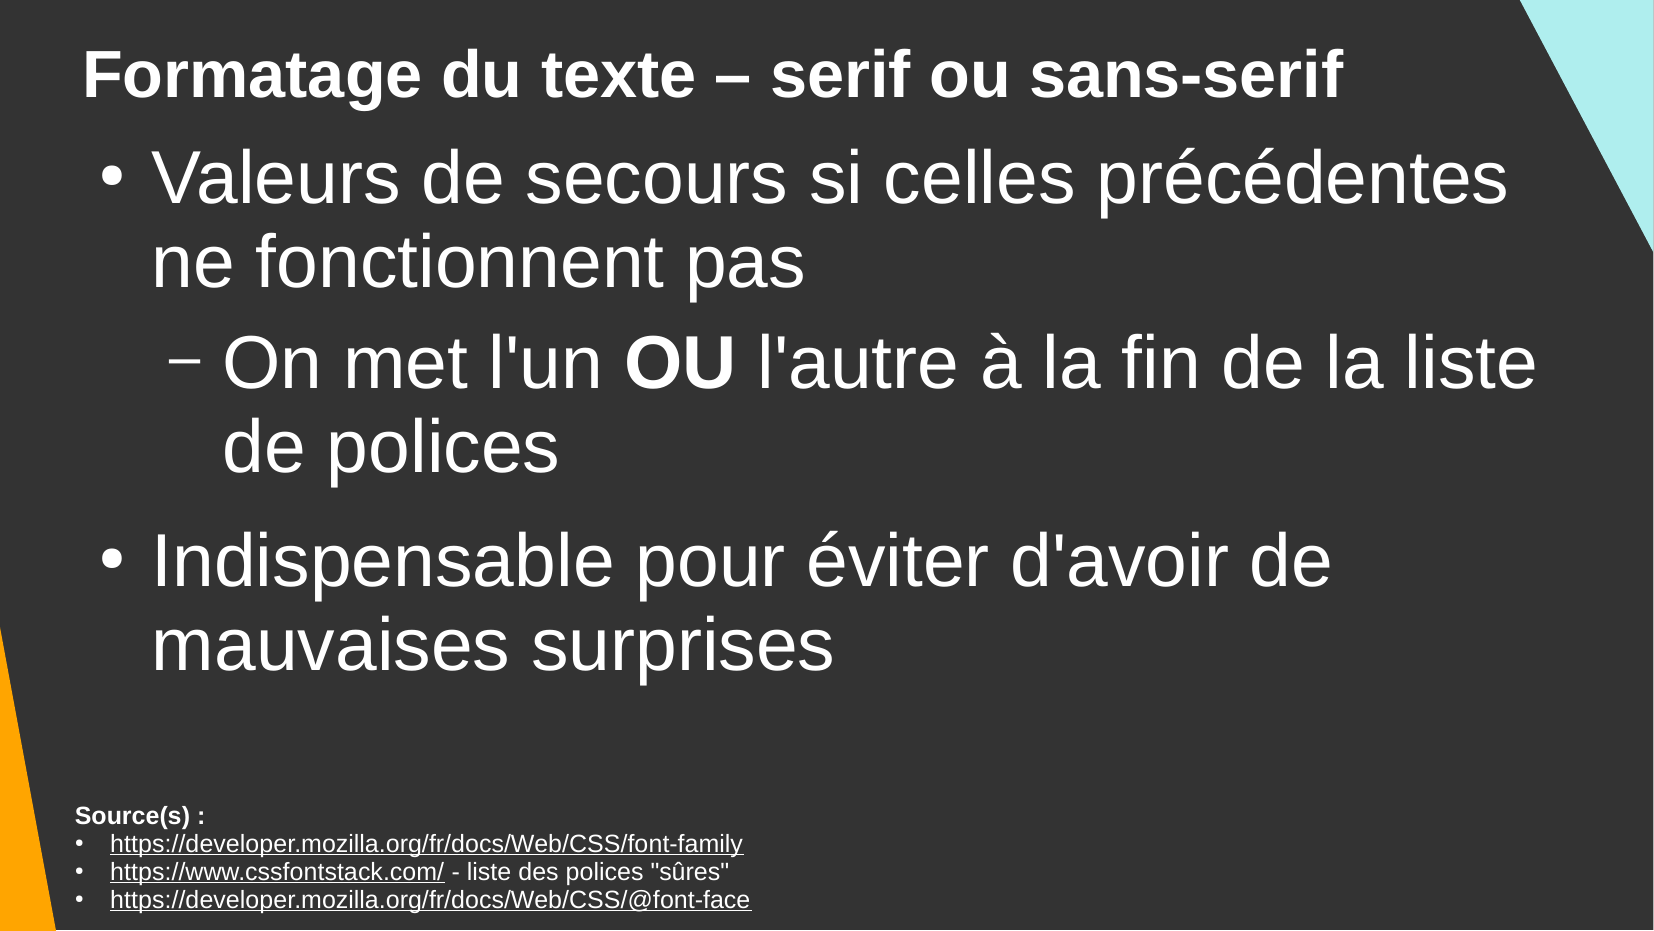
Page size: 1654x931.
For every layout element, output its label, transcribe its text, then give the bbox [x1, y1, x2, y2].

text_box [1519, 0, 1654, 254]
list Valeurs de secours si celles précédentes ne fonctionnent pas On met l'un OU l'autre à la fin de la liste de polices Indispensable pour éviter d'avoir de mauvaises surprises [80, 135, 1605, 753]
title Formatage du texte – serif ou sans-serif [82, 37, 1571, 114]
text_box Source(s) : https://developer.mozilla.org/fr/docs/Web/CSS/font-family https://www.cssfontstack.com/ - liste des polices "sûres" https://developer.mozilla.org/fr/docs/Web/CSS/@font-face [60, 794, 1546, 931]
text_box [0, 627, 57, 931]
